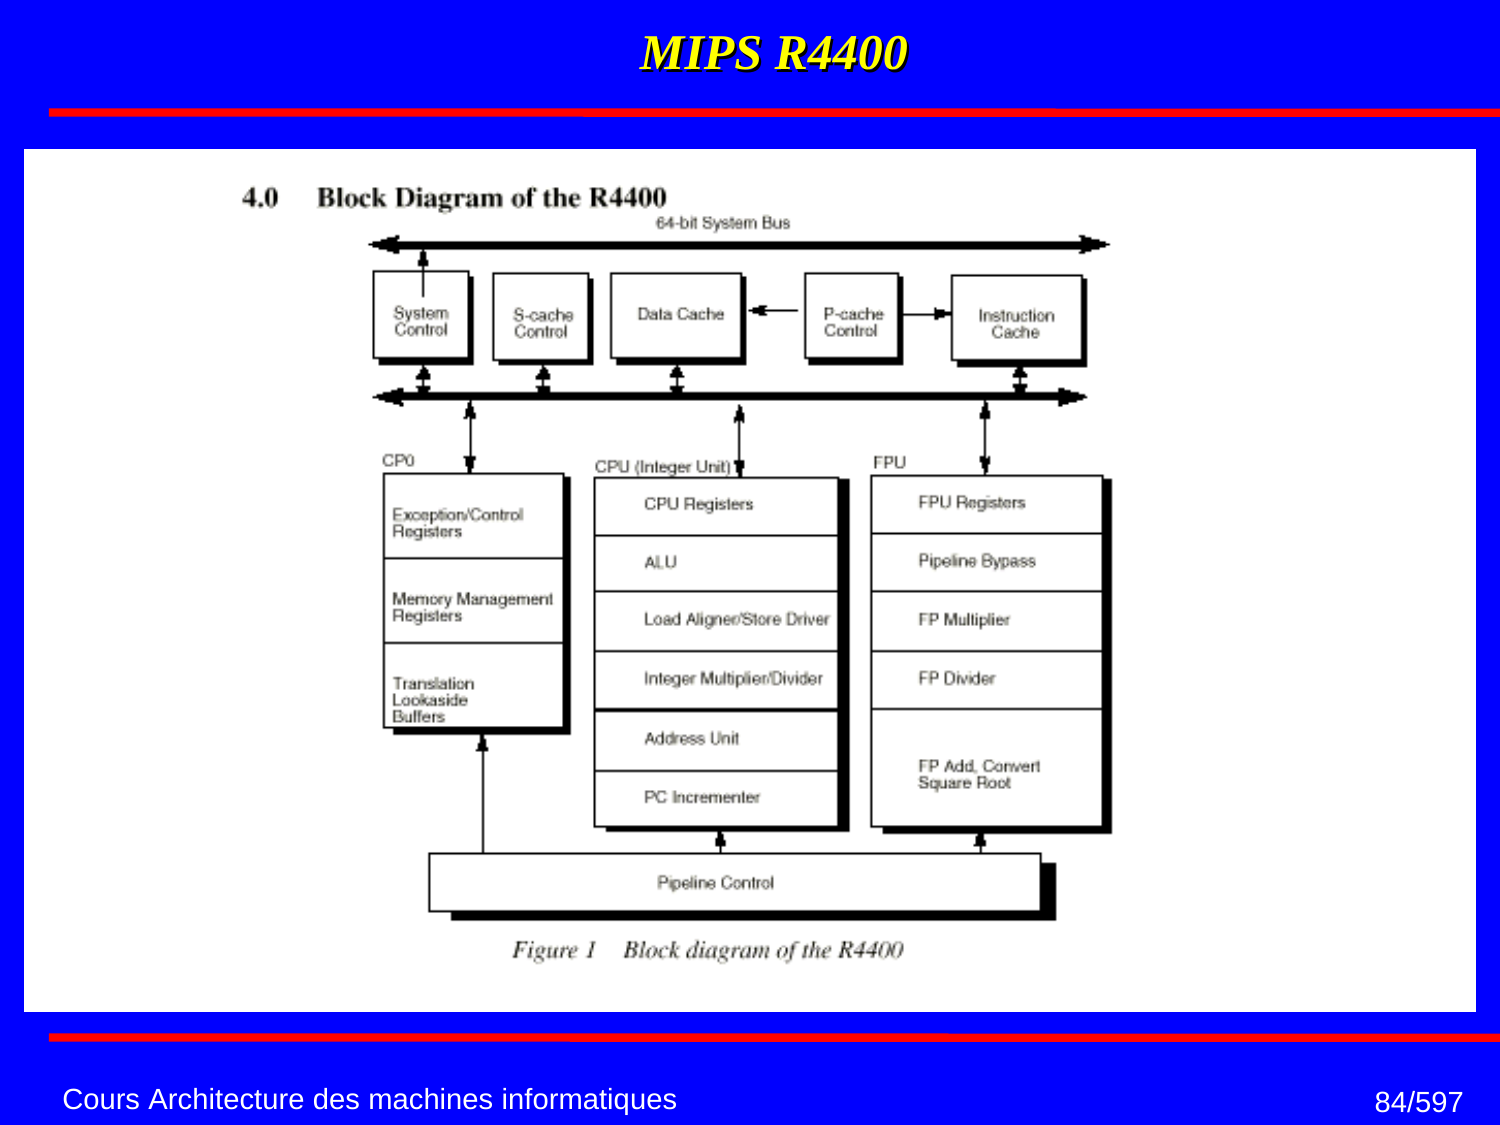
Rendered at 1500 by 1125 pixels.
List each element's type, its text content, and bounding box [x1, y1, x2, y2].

picture [24, 149, 1476, 1012]
title MIPS R4400 [141, 15, 1406, 88]
